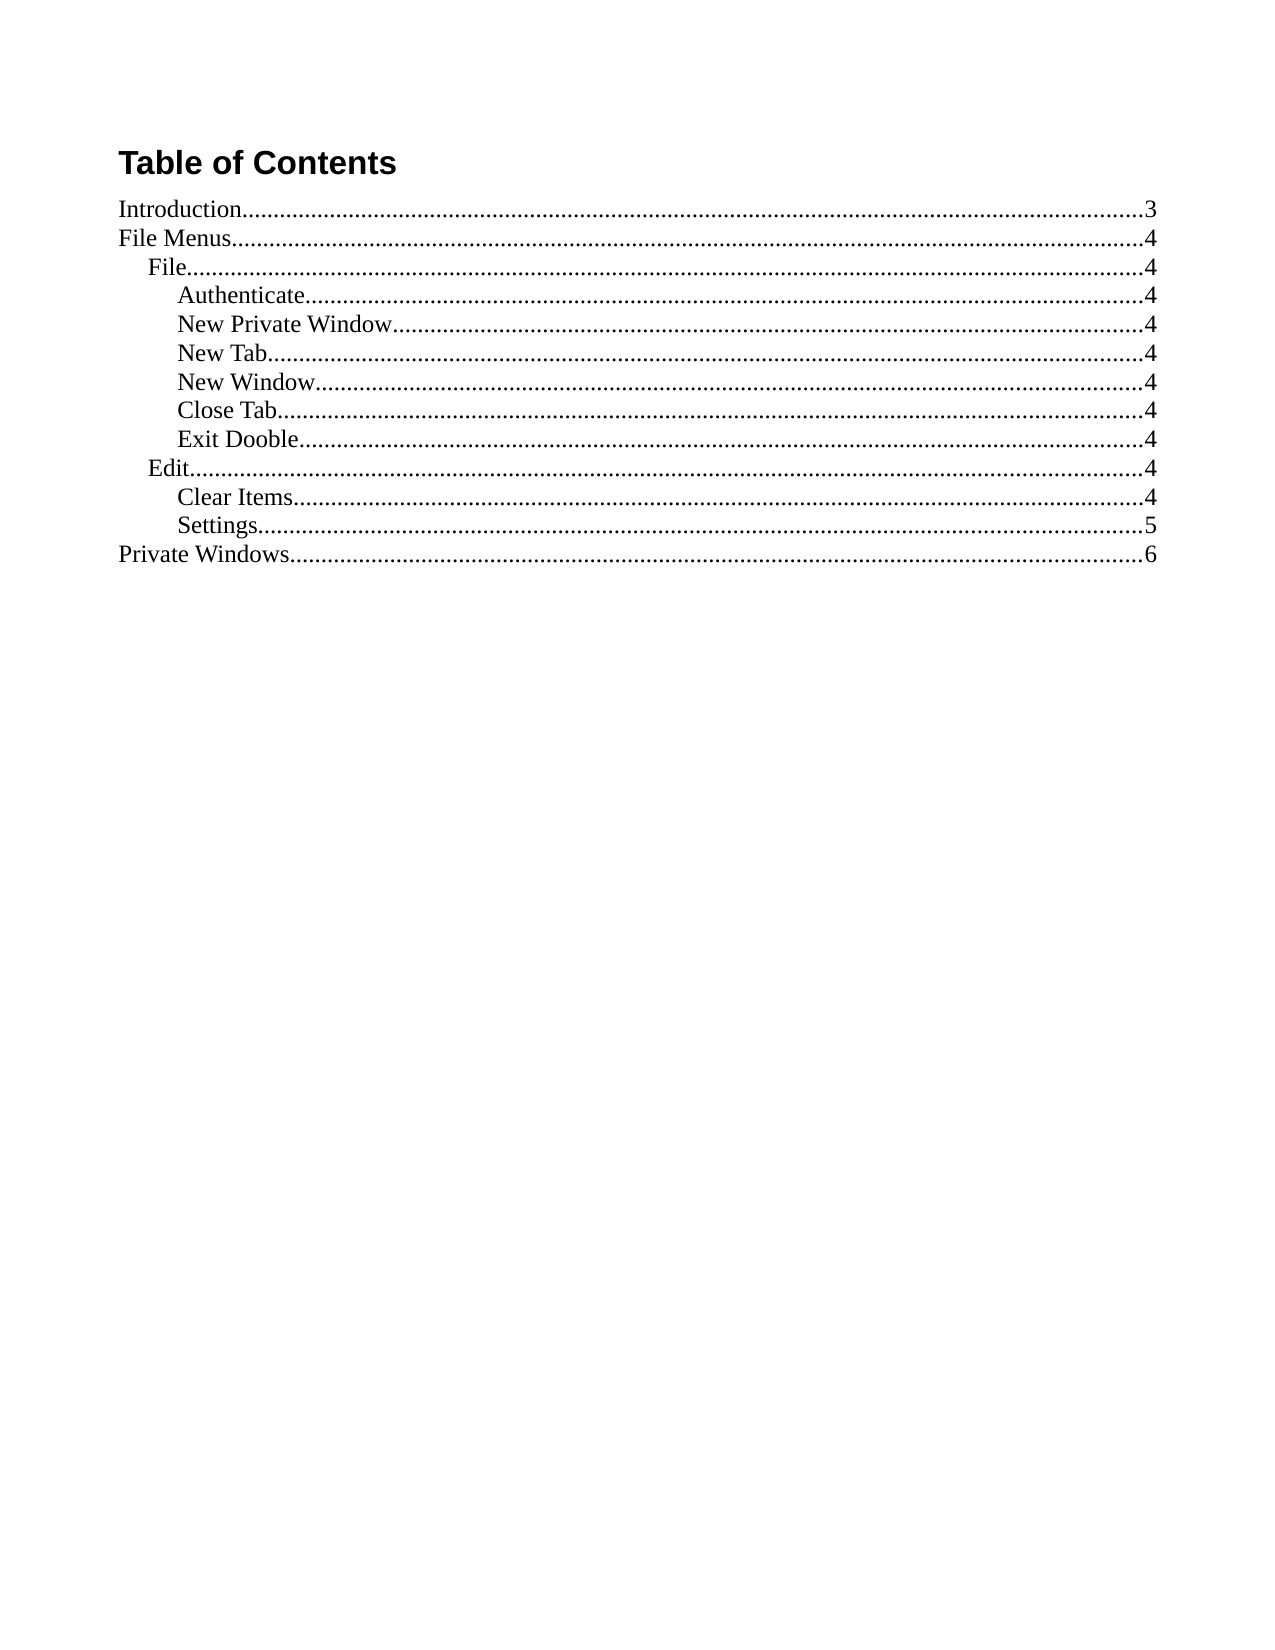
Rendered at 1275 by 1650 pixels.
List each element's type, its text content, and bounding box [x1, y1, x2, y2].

text File 4 [148, 252, 1157, 280]
text Introduction 3 [118, 194, 1157, 223]
text File Menus 4 [118, 223, 1157, 252]
text Close Tab 4 [177, 395, 1157, 424]
text Settings 5 [177, 510, 1157, 539]
text Exit Dooble 4 [177, 424, 1157, 453]
text Edit 4 [148, 453, 1157, 482]
text New Private Window 4 [177, 309, 1157, 338]
subtitle Table of Contents [118, 143, 1157, 182]
text New Window 4 [177, 367, 1157, 395]
text Clear Items 4 [177, 482, 1157, 510]
text Private Windows 6 [118, 539, 1157, 568]
text Authenticate 4 [177, 280, 1157, 309]
text New Tab 4 [177, 338, 1157, 367]
